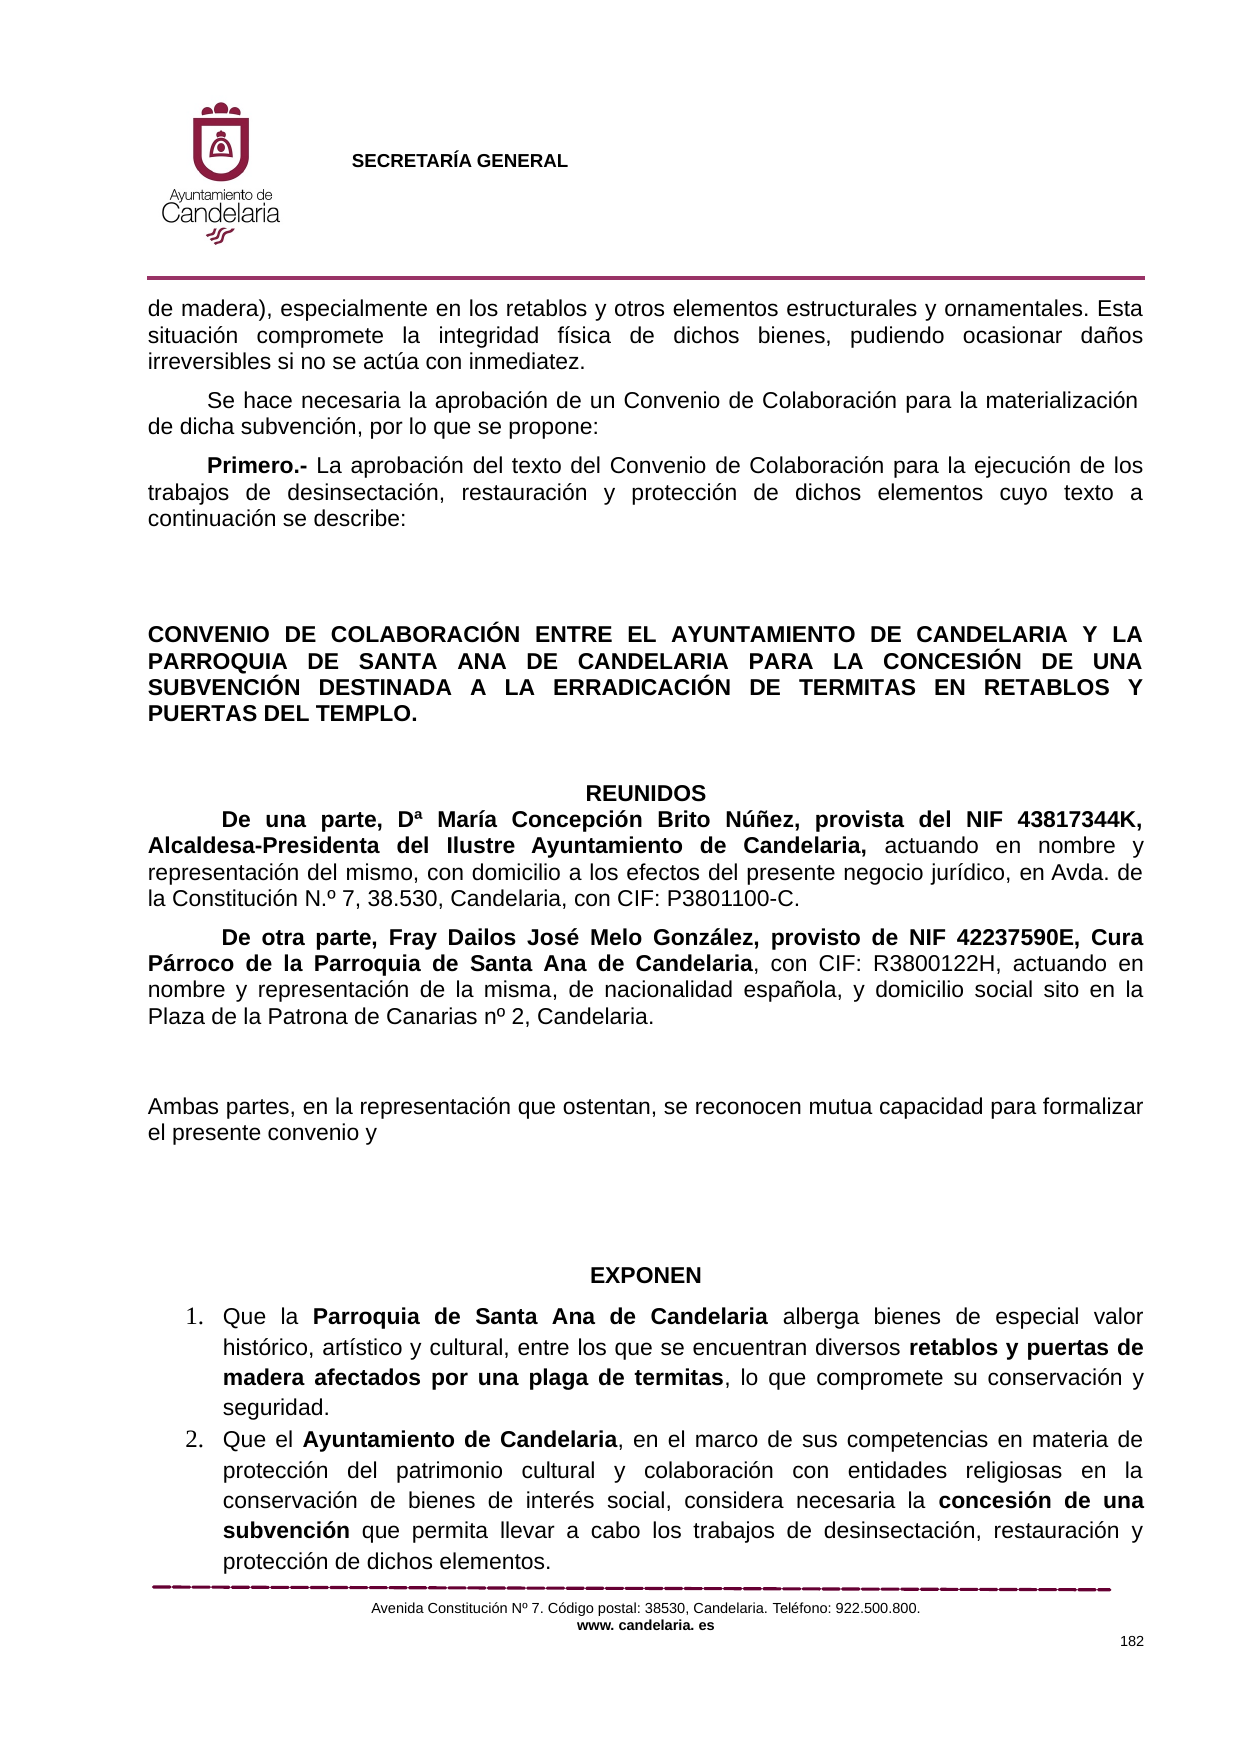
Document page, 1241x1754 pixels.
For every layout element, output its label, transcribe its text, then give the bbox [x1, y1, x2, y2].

text Ambas partes, en la representación que ostentan, se reconocen mutua capacidad para formalizar el presente convenio y [148, 1093, 1144, 1146]
text Se hace necesaria la aprobación de un Convenio de Colaboración para la materialización de dicha subvención, por lo que se propone: [148, 387, 1139, 439]
text REUNIDOS [148, 779, 1144, 806]
text De otra parte, Fray Dailos José Melo González, provisto de NIF 42237590E, Cura Párroco de la Parroquia de Santa Ana de Candelaria, con CIF: R3800122H, actuando en nombre y representación de la misma, de nacionalidad española, y domicilio social sito en la Plaza de la Patrona de Canarias nº 2, Candelaria. [148, 924, 1144, 1029]
list Que el Ayuntamiento de Candelaria, en el marco de sus competencias en materia de protección del patrimonio cultural y colaboración con entidades religiosas en la conservación de bienes de interés social, considera necesaria la concesión de una subvención que permita llevar a cabo los trabajos de desinsectación, restauración y protección de dichos elementos. [185, 1424, 1144, 1574]
text de madera), especialmente en los retablos y otros elementos estructurales y ornamentales. Esta situación compromete la integridad física de dichos bienes, pudiendo ocasionar daños irreversibles si no se actúa con inmediatez. [148, 295, 1144, 374]
list Que la Parroquia de Santa Ana de Candelaria alberga bienes de especial valor histórico, artístico y cultural, entre los que se encuentran diversos retablos y puertas de madera afectados por una plaga de termitas, lo que compromete su conservación y seguridad. [185, 1301, 1144, 1421]
text De una parte, Dª María Concepción Brito Núñez, provista del NIF 43817344K, Alcaldesa-Presidenta del Ilustre Ayuntamiento de Candelaria, actuando en nombre y representación del mismo, con domicilio a los efectos del presente negocio jurídico, en Avda. de la Constitución N.º 7, 38.530, Candelaria, con CIF: P3801100-C. [148, 806, 1144, 911]
text Primero.- La aprobación del texto del Convenio de Colaboración para la ejecución de los trabajos de desinsectación, restauración y protección de dichos elementos cuyo texto a continuación se describe: [148, 452, 1144, 531]
text CONVENIO DE COLABORACIÓN ENTRE EL AYUNTAMIENTO DE CANDELARIA Y LA PARROQUIA DE SANTA ANA DE CANDELARIA PARA LA CONCESIÓN DE UNA SUBVENCIÓN DESTINADA A LA ERRADICACIÓN DE TERMITAS EN RETABLOS Y PUERTAS DEL TEMPLO. [148, 621, 1144, 727]
text EXPONEN [148, 1262, 1144, 1289]
